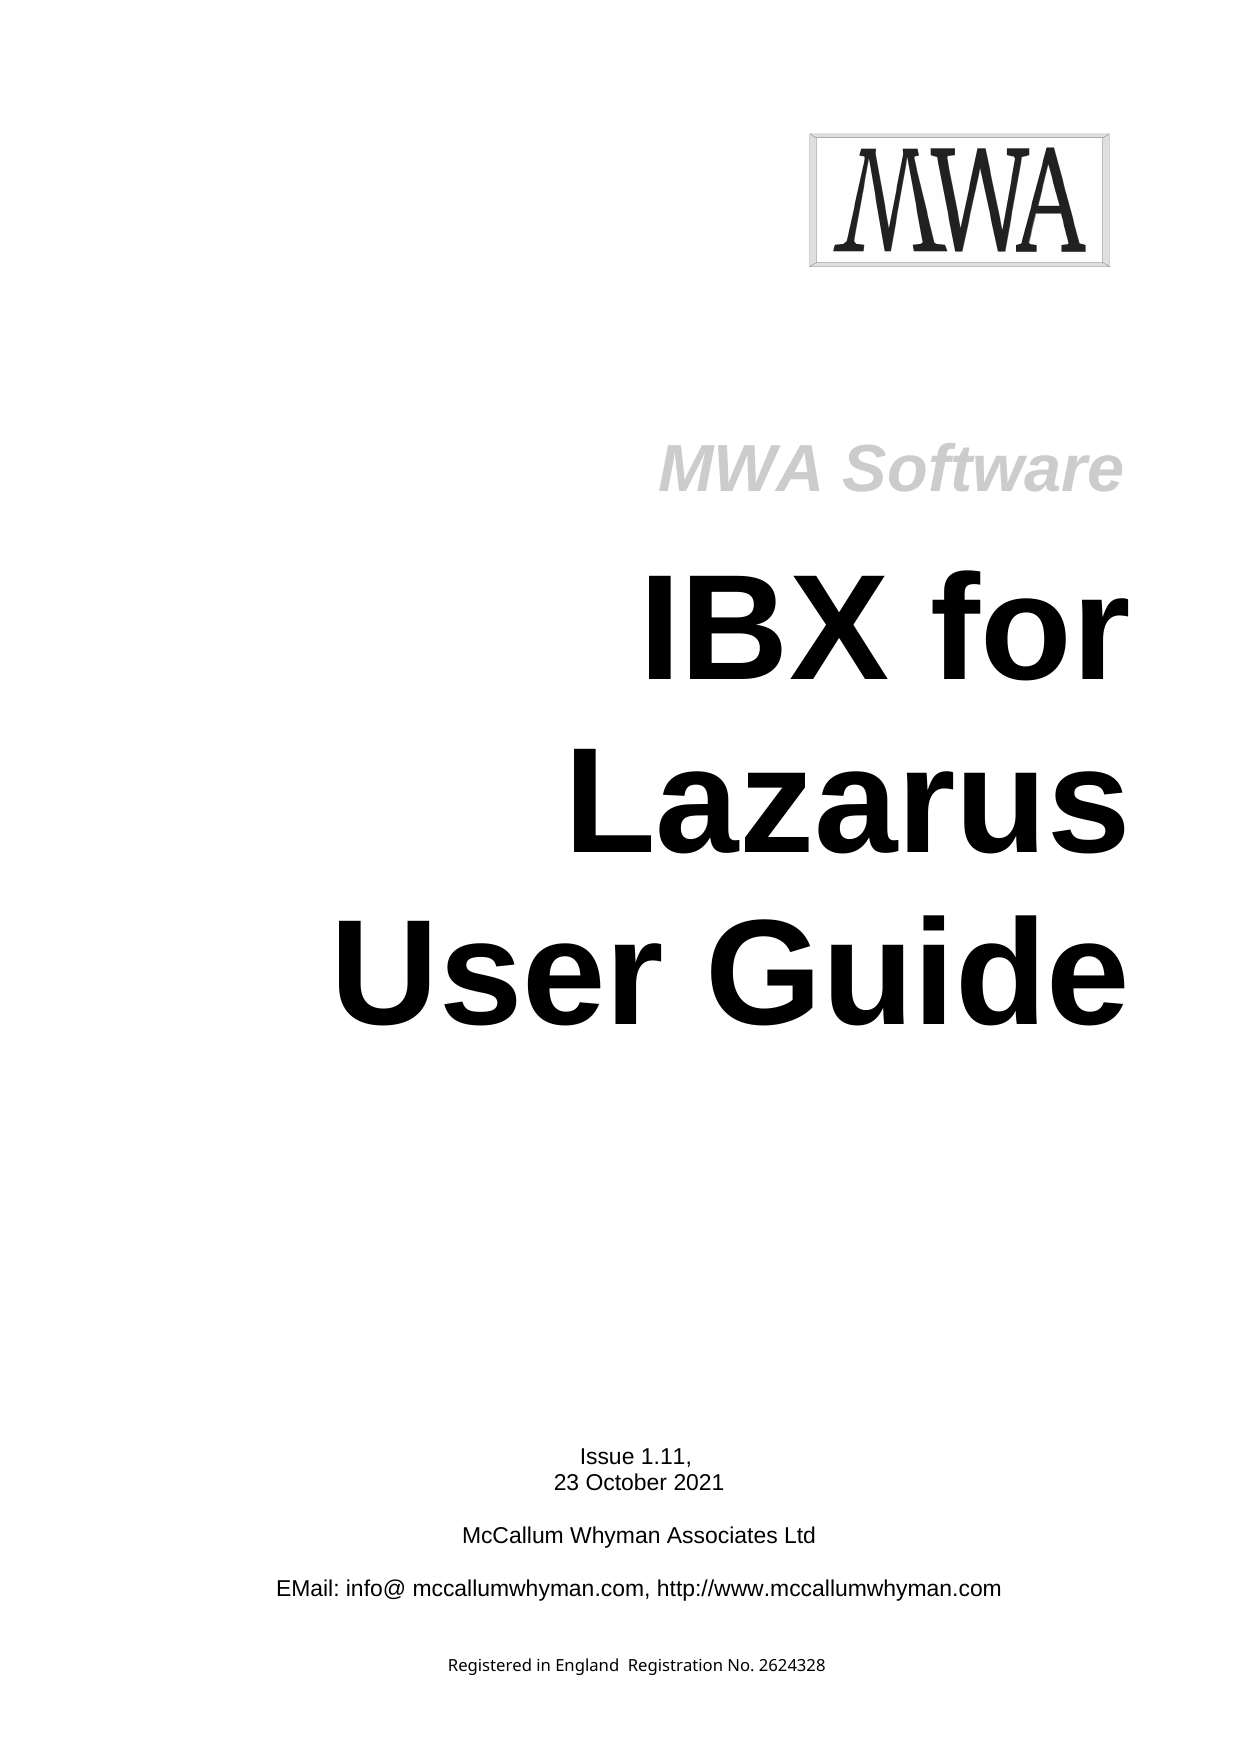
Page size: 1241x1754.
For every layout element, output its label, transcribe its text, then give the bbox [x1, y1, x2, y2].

text MWA Software [230, 429, 1131, 505]
text McCallum Whyman Associates Ltd [150, 1522, 1128, 1548]
text EMail: info@ mccallumwhyman.com, http://www.mccallumwhyman.com [150, 1574, 1128, 1601]
text 23 October 2021 [150, 1469, 1128, 1496]
text Issue 1.11, [150, 1443, 1128, 1469]
text IBX for Lazarus User Guide [155, 505, 1131, 1056]
